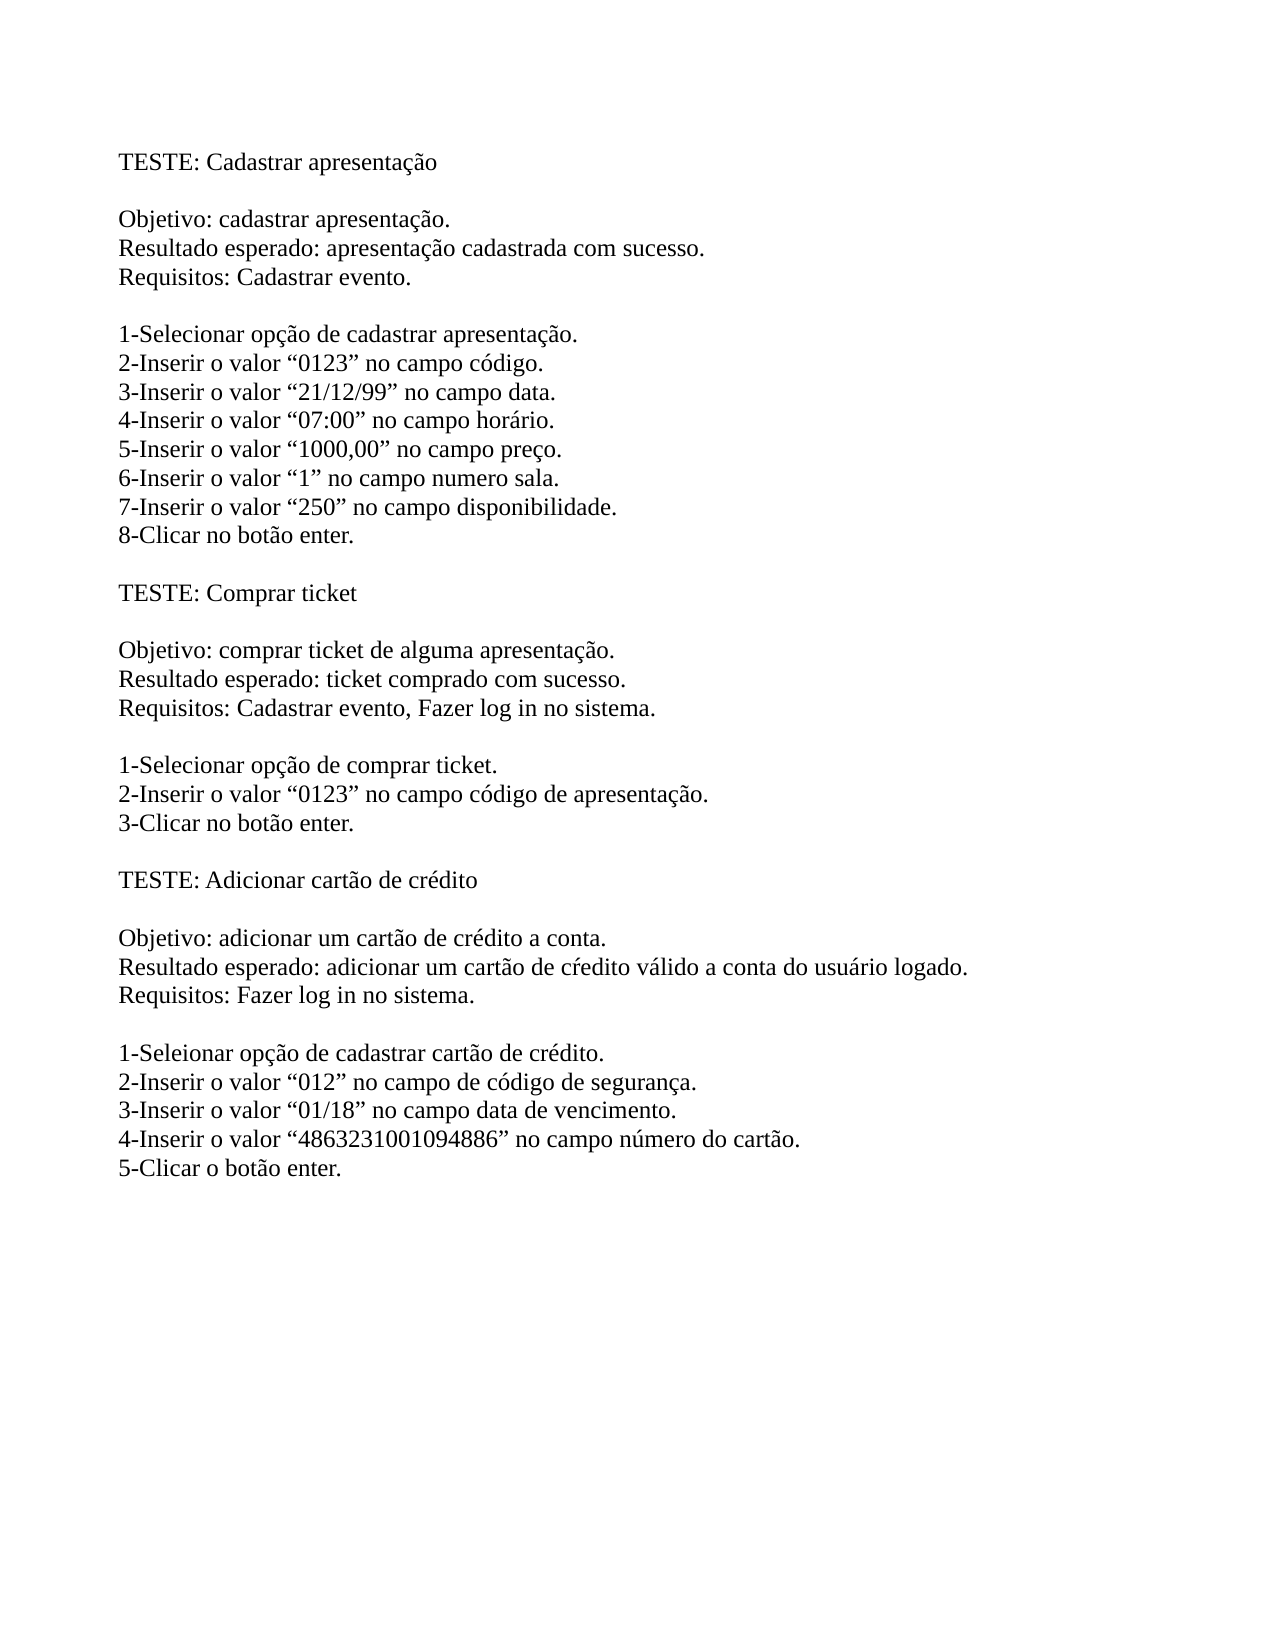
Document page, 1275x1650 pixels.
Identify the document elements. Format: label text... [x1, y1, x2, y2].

text 4-Inserir o valor “07:00” no campo horário. [118, 406, 1157, 434]
text 3-Clicar no botão enter. [118, 808, 1157, 837]
text 2-Inserir o valor “0123” no campo código de apresentação. [118, 779, 1157, 808]
text Objetivo: cadastrar apresentação. [118, 204, 1157, 233]
text Objetivo: comprar ticket de alguma apresentação. [118, 636, 1157, 664]
text TESTE: Cadastrar apresentação [118, 147, 1157, 176]
text 1-Seleionar opção de cadastrar cartão de crédito. [118, 1038, 1157, 1067]
text 3-Inserir o valor “01/18” no campo data de vencimento. [118, 1096, 1157, 1124]
text 2-Inserir o valor “012” no campo de código de segurança. [118, 1067, 1157, 1096]
text 1-Selecionar opção de comprar ticket. [118, 751, 1157, 779]
text Objetivo: adicionar um cartão de crédito a conta. [118, 923, 1157, 952]
text Resultado esperado: adicionar um cartão de cŕedito válido a conta do usuário logado. [118, 952, 1157, 981]
text 4-Inserir o valor “4863231001094886” no campo número do cartão. [118, 1124, 1157, 1153]
text TESTE: Adicionar cartão de crédito [118, 866, 1157, 894]
text 7-Inserir o valor “250” no campo disponibilidade. [118, 492, 1157, 521]
text 5-Inserir o valor “1000,00” no campo preço. [118, 434, 1157, 463]
text 5-Clicar o botão enter. [118, 1153, 1157, 1182]
text 3-Inserir o valor “21/12/99” no campo data. [118, 377, 1157, 406]
text 6-Inserir o valor “1” no campo numero sala. [118, 463, 1157, 492]
text 8-Clicar no botão enter. [118, 521, 1157, 549]
text Requisitos: Fazer log in no sistema. [118, 981, 1157, 1009]
text Resultado esperado: apresentação cadastrada com sucesso. [118, 233, 1157, 262]
text Requisitos: Cadastrar evento, Fazer log in no sistema. [118, 693, 1157, 722]
text 2-Inserir o valor “0123” no campo código. [118, 348, 1157, 377]
text Resultado esperado: ticket comprado com sucesso. [118, 664, 1157, 693]
text Requisitos: Cadastrar evento. [118, 262, 1157, 291]
text TESTE: Comprar ticket [118, 578, 1157, 607]
text 1-Selecionar opção de cadastrar apresentação. [118, 319, 1157, 348]
